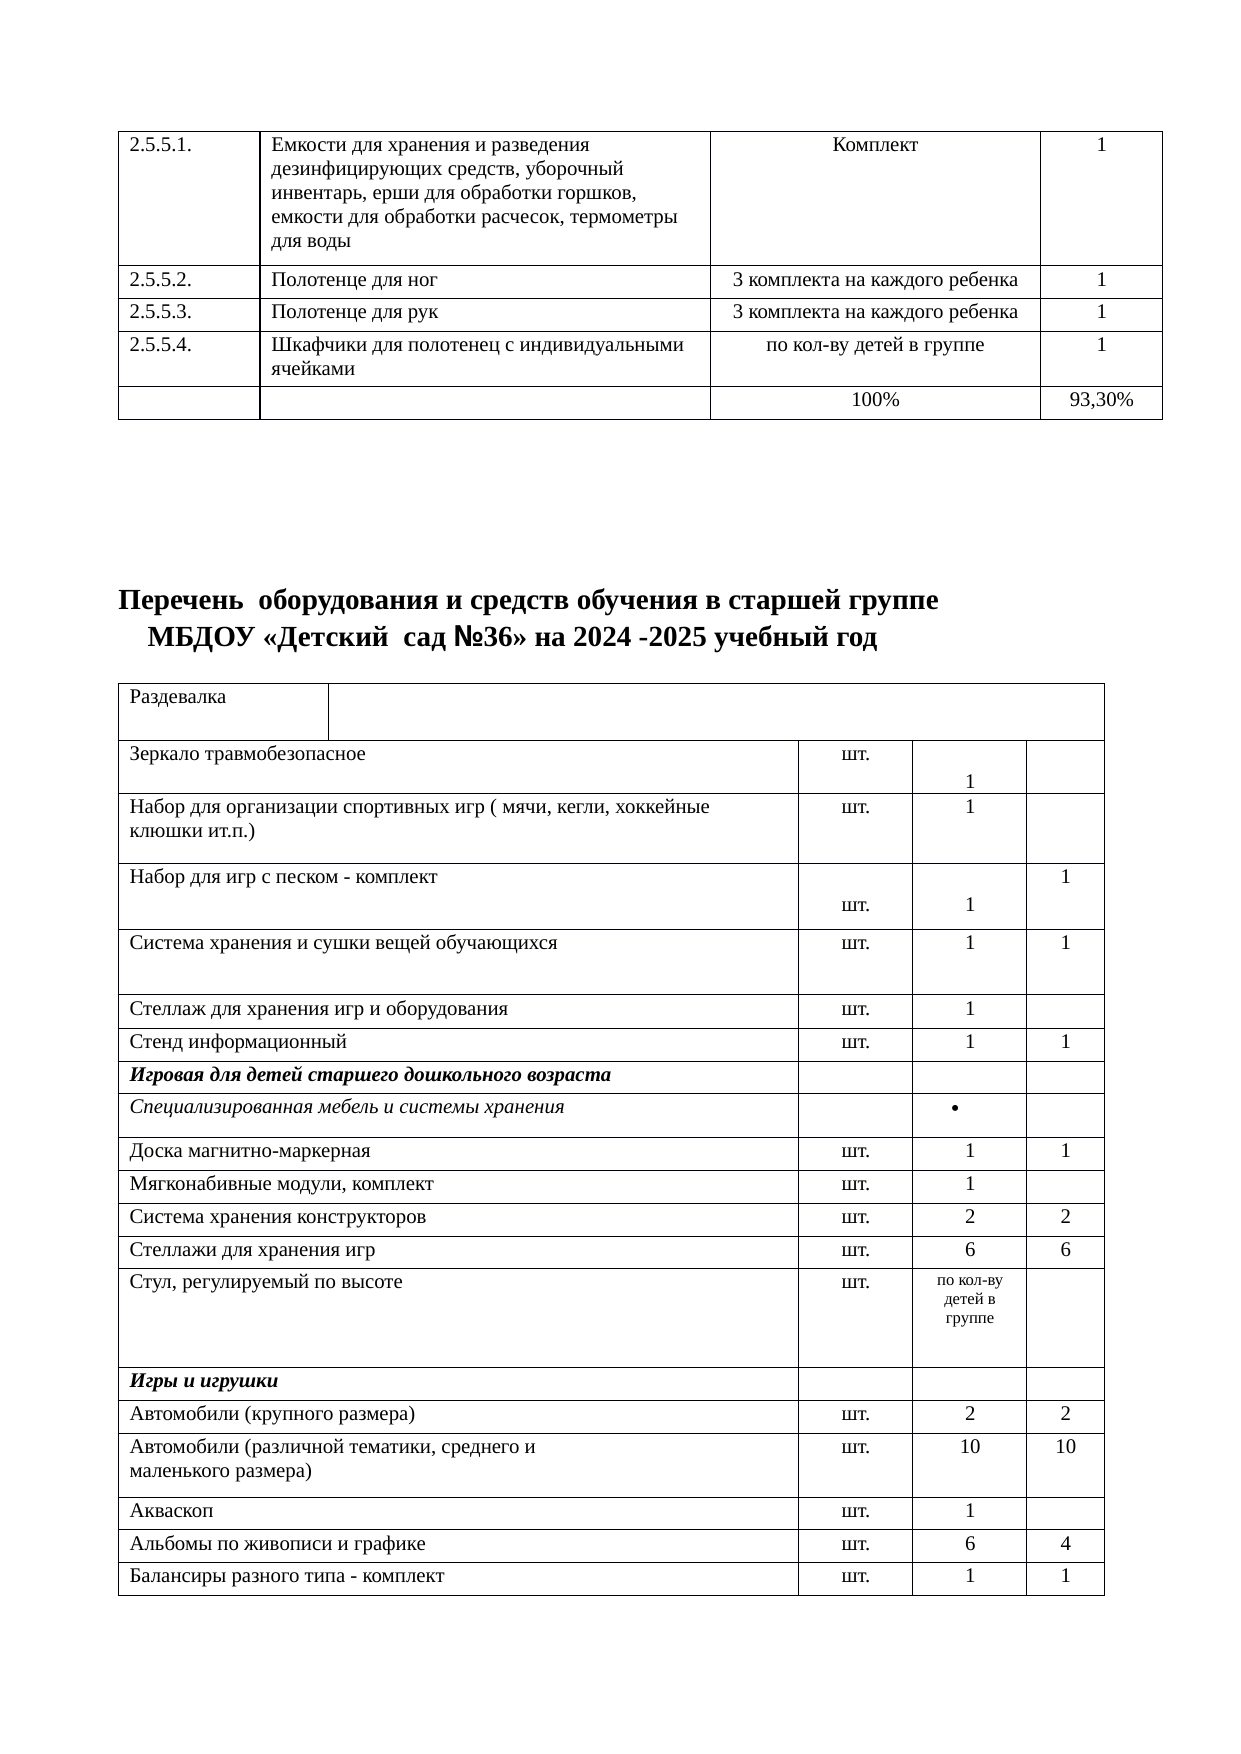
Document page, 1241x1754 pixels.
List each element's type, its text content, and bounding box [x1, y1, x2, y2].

table_cell 2.5.5.1. [119, 132, 259, 265]
table_cell Набор для организации спортивных игр ( мячи, кегли, хоккейные клюшки ит.п.) [119, 794, 798, 863]
table_cell 3 комплекта на каждого ребенка [711, 266, 1040, 298]
table_cell Игры и игрушки [119, 1368, 798, 1400]
table_cell 10 [1027, 1434, 1104, 1497]
table_cell [1027, 1498, 1104, 1529]
table_cell шт. [799, 995, 912, 1028]
table_cell 1 [913, 741, 1026, 793]
table_cell Емкости для хранения и разведения дезинфицирующих средств, уборочный инвентарь, ерши для обработки горшков, емкости для обработки расчесок, термометры для воды [261, 132, 710, 265]
table_cell [1027, 741, 1104, 793]
table_cell 4 [1027, 1530, 1104, 1562]
table_header Раздевалка [119, 684, 328, 739]
table_cell Альбомы по живописи и графике [119, 1530, 798, 1562]
table_cell 1 [913, 1029, 1026, 1061]
table_cell 2 [1027, 1204, 1104, 1236]
table_cell 1 [1027, 930, 1104, 994]
table_cell Игровая для детей старшего дошкольного возраста [119, 1062, 798, 1093]
table_cell шт. [799, 1498, 912, 1529]
table_cell [1027, 1269, 1104, 1367]
table_cell 3 комплекта на каждого ребенка [711, 299, 1040, 331]
table_cell 1 [913, 930, 1026, 994]
table_cell [913, 1094, 1026, 1137]
table_cell [913, 1368, 1026, 1400]
table_cell 1 [1027, 1563, 1104, 1595]
table_cell Набор для игр с песком - комплект [119, 864, 798, 929]
table_cell шт. [799, 1029, 912, 1061]
table_cell [799, 1062, 912, 1093]
table_cell [799, 1094, 912, 1137]
table_header [329, 684, 1104, 739]
table_cell [1027, 794, 1104, 863]
table_cell 1 [913, 1171, 1026, 1203]
table_cell шт. [799, 1237, 912, 1268]
table_cell 1 [1027, 1138, 1104, 1170]
table_cell [913, 1062, 1026, 1093]
table_cell 93,30% [1041, 387, 1162, 418]
table_cell Доска магнитно-маркерная [119, 1138, 798, 1170]
table_cell шт. [799, 1563, 912, 1595]
table_cell Система хранения и сушки вещей обучающихся [119, 930, 798, 994]
table_cell Стул, регулируемый по высоте [119, 1269, 798, 1367]
table_cell 2.5.5.3. [119, 299, 259, 331]
table_cell Акваскоп [119, 1498, 798, 1529]
table_cell Шкафчики для полотенец с индивидуальными ячейками [261, 332, 710, 386]
table_cell Комплект [711, 132, 1040, 265]
table_cell 1 [1027, 1029, 1104, 1061]
table_cell 2.5.5.4. [119, 332, 259, 386]
table_cell 1 [913, 1563, 1026, 1595]
table_cell Полотенце для рук [261, 299, 710, 331]
table_cell Система хранения конструкторов [119, 1204, 798, 1236]
table_cell Полотенце для ног [261, 266, 710, 298]
table_cell по кол-ву детей в группе [711, 332, 1040, 386]
table_cell 2 [1027, 1401, 1104, 1433]
table_cell 1 [1041, 299, 1162, 331]
table_cell 6 [913, 1530, 1026, 1562]
table_cell 1 [913, 864, 1026, 929]
table_cell 1 [913, 995, 1026, 1028]
table_cell Специализированная мебель и системы хранения [119, 1094, 798, 1137]
table_cell Зеркало травмобезопасное [119, 741, 798, 793]
table_cell шт. [799, 1434, 912, 1497]
table_cell 6 [913, 1237, 1026, 1268]
table_cell шт. [799, 794, 912, 863]
table_cell 6 [1027, 1237, 1104, 1268]
table_cell шт. [799, 1401, 912, 1433]
table_cell 1 [1041, 132, 1162, 265]
table_cell 100% [711, 387, 1040, 418]
table_cell [1027, 1062, 1104, 1093]
table_cell шт. [799, 1204, 912, 1236]
table_cell [119, 387, 259, 418]
table_cell шт. [799, 930, 912, 994]
table_cell 2 [913, 1401, 1026, 1433]
table_cell шт. [799, 864, 912, 929]
table_cell по кол-ву детей в группе [913, 1269, 1026, 1367]
table_cell шт. [799, 1138, 912, 1170]
table_cell Мягконабивные модули, комплект [119, 1171, 798, 1203]
table_cell [261, 387, 710, 418]
table_cell [1027, 1368, 1104, 1400]
table_cell 1 [913, 1138, 1026, 1170]
table_cell Балансиры разного типа - комплект [119, 1563, 798, 1595]
table_cell 2 [913, 1204, 1026, 1236]
table_cell шт. [799, 741, 912, 793]
table_cell [1027, 1171, 1104, 1203]
table_cell Автомобили (различной тематики, среднего и маленького размера) [119, 1434, 798, 1497]
table_cell Стенд информационный [119, 1029, 798, 1061]
table_cell 10 [913, 1434, 1026, 1497]
table_cell Автомобили (крупного размера) [119, 1401, 798, 1433]
table_cell шт. [799, 1171, 912, 1203]
table_cell Стеллажи для хранения игр [119, 1237, 798, 1268]
table_cell шт. [799, 1530, 912, 1562]
table_cell 1 [1041, 332, 1162, 386]
table_cell 1 [913, 1498, 1026, 1529]
text МБДОУ «Детский сад №36» на 2024 -2025 учебный год [118, 615, 1153, 655]
table_cell 1 [913, 794, 1026, 863]
text Перечень оборудования и средств обучения в старшей группе [118, 582, 1153, 615]
table_cell [1027, 1094, 1104, 1137]
table_cell 1 [1027, 864, 1104, 929]
table_cell 2.5.5.2. [119, 266, 259, 298]
table_cell 1 [1041, 266, 1162, 298]
table_cell шт. [799, 1269, 912, 1367]
table_cell Стеллаж для хранения игр и оборудования [119, 995, 798, 1028]
table_cell [799, 1368, 912, 1400]
table_cell [1027, 995, 1104, 1028]
